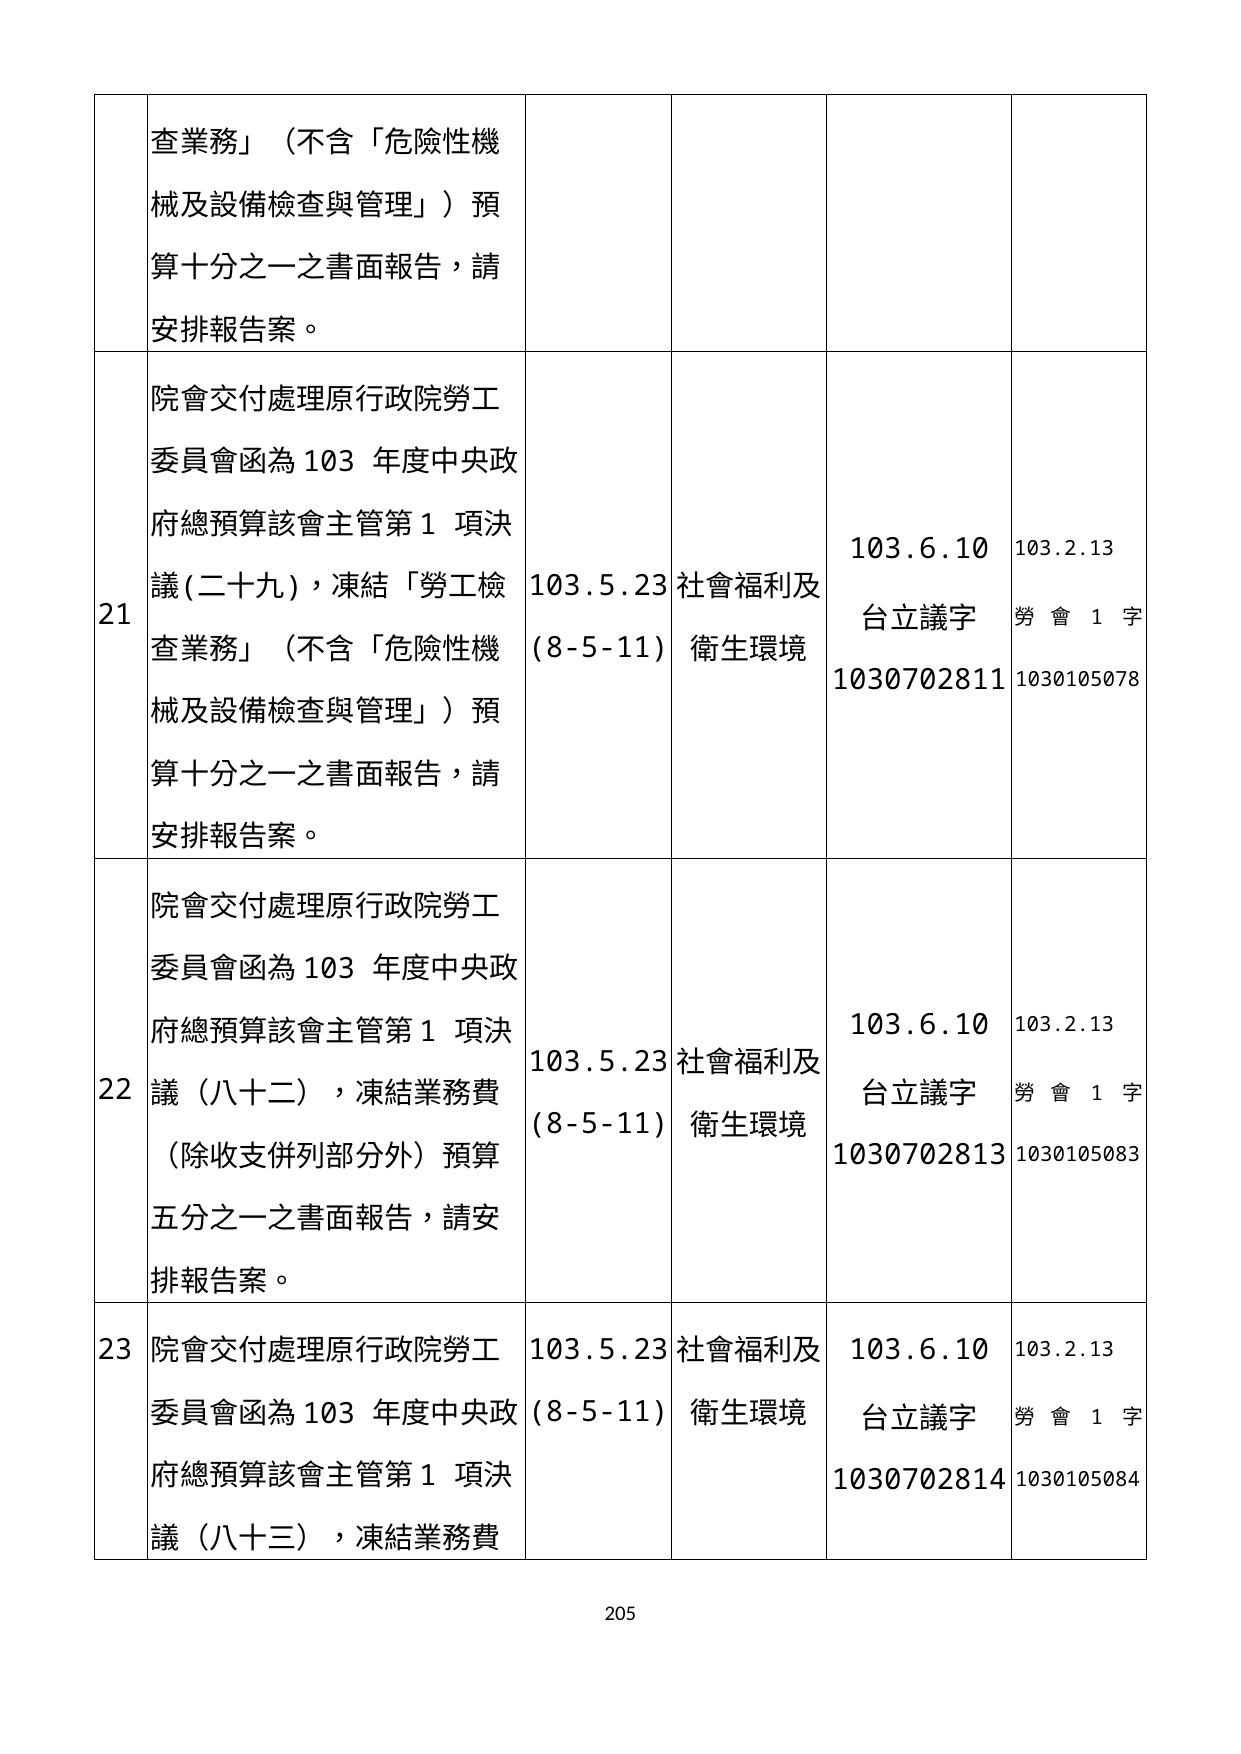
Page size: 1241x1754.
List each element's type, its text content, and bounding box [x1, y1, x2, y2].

table_cell [1012, 95, 1146, 351]
table_cell 103.6.10 台立議字1030702814 [827, 1303, 1011, 1559]
table_cell [95, 1303, 147, 1559]
table_cell 103.6.10 台立議字1030702811 [827, 352, 1011, 858]
table_cell 103.6.10 台立議字1030702813 [827, 859, 1011, 1302]
table_cell 103.2.13 勞會1字1030105084 [1012, 1303, 1146, 1559]
table_cell [827, 95, 1011, 351]
table_cell 查業務」（不含「危險性機械及設備檢查與管理」）預算十分之一之書面報告，請安排報告案。 [148, 95, 525, 351]
table_cell 社會福利及衛生環境 [672, 1303, 826, 1559]
table_cell 社會福利及衛生環境 [672, 352, 826, 858]
table_cell 103.5.23 (8-5-11) [526, 1303, 671, 1559]
table_cell 103.2.13 勞會1字1030105078 [1012, 352, 1146, 858]
table_cell [526, 95, 671, 351]
table_cell 103.2.13 勞會1字1030105083 [1012, 859, 1146, 1302]
table_cell [95, 95, 147, 351]
table_cell 103.5.23 (8-5-11) [526, 859, 671, 1302]
table_cell 社會福利及衛生環境 [672, 859, 826, 1302]
table_cell 院會交付處理原行政院勞工委員會函為103 年度中央政府總預算該會主管第1 項決議（八十三），凍結業務費 [148, 1303, 525, 1559]
table_cell 103.5.23 (8-5-11) [526, 352, 671, 858]
table_cell [95, 859, 147, 1302]
table_cell 院會交付處理原行政院勞工委員會函為103 年度中央政府總預算該會主管第1 項決議（八十二），凍結業務費（除收支併列部分外）預算五分之一之書面報告，請安排報告案。 [148, 859, 525, 1302]
table_cell [672, 95, 826, 351]
table_cell [95, 352, 147, 858]
table_cell 院會交付處理原行政院勞工委員會函為103 年度中央政府總預算該會主管第1 項決議(二十九)，凍結「勞工檢查業務」（不含「危險性機械及設備檢查與管理」）預算十分之一之書面報告，請安排報告案。 [148, 352, 525, 858]
